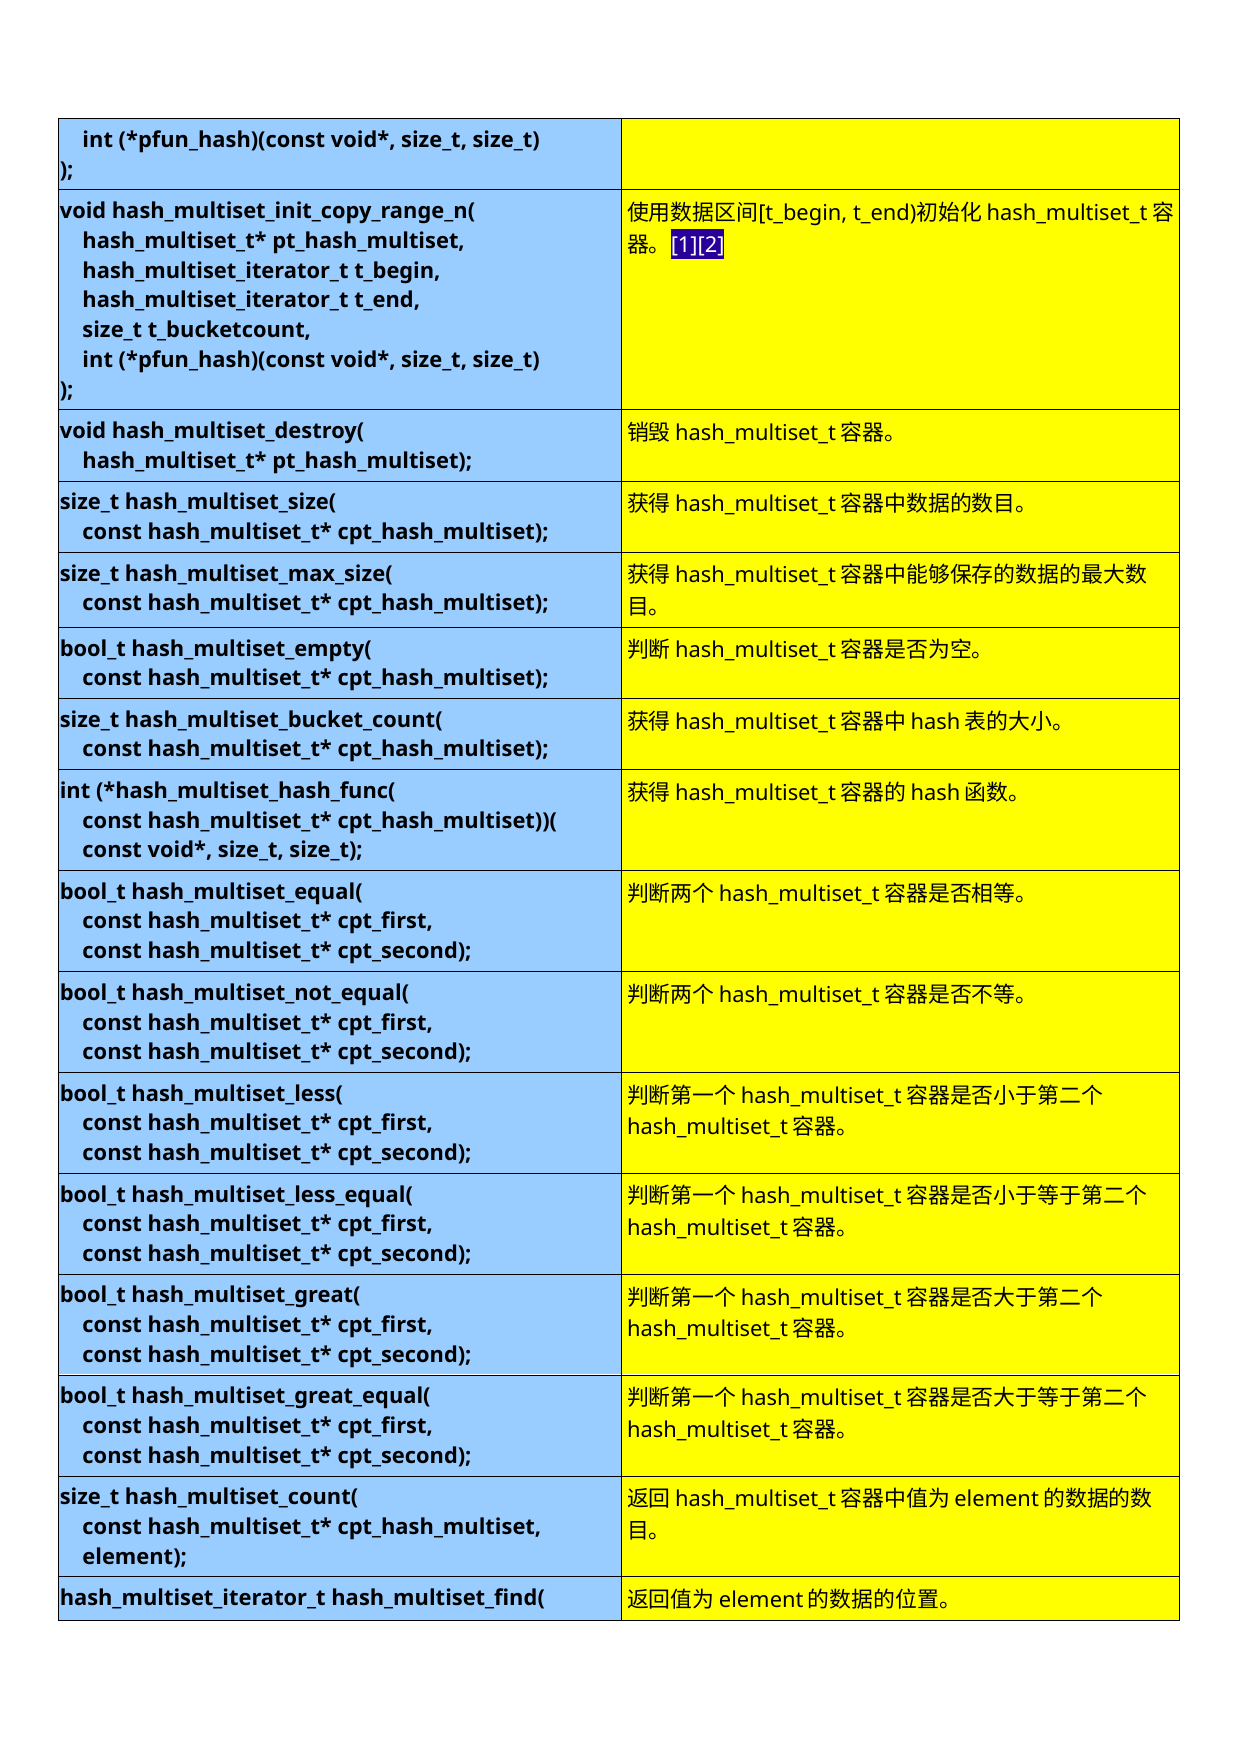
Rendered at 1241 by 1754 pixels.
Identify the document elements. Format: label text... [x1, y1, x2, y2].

table_cell 获得hash_multiset_t容器中hash表的大小。 [622, 699, 1179, 769]
table_cell 判断hash_multiset_t容器是否为空。 [622, 628, 1179, 698]
table_cell int (*pfun_hash)(const void*, size_t, size_t) ); [59, 119, 621, 189]
table_cell hash_multiset_iterator_t hash_multiset_find( [59, 1577, 621, 1620]
table_cell bool_t hash_multiset_not_equal( const hash_multiset_t* cpt_first, const hash_multiset_t* cpt_second); [59, 972, 621, 1072]
table_cell bool_t hash_multiset_great( const hash_multiset_t* cpt_first, const hash_multiset_t* cpt_second); [59, 1275, 621, 1374]
table_cell 判断第一个hash_multiset_t容器是否小于第二个hash_multiset_t容器。 [622, 1073, 1179, 1173]
table_cell 使用数据区间[t_begin, t_end)初始化hash_multiset_t容器。[1][2] [622, 190, 1179, 409]
table_cell bool_t hash_multiset_less( const hash_multiset_t* cpt_first, const hash_multiset_t* cpt_second); [59, 1073, 621, 1173]
table_cell size_t hash_multiset_bucket_count( const hash_multiset_t* cpt_hash_multiset); [59, 699, 621, 769]
table_cell 销毁hash_multiset_t容器。 [622, 410, 1179, 481]
table_cell [622, 119, 1179, 189]
table_cell int (*hash_multiset_hash_func( const hash_multiset_t* cpt_hash_multiset))( const void*, size_t, size_t); [59, 770, 621, 870]
table_cell 返回hash_multiset_t容器中值为element的数据的数目。 [622, 1477, 1179, 1576]
table_cell 判断两个hash_multiset_t容器是否不等。 [622, 972, 1179, 1072]
table_cell 返回值为element的数据的位置。 [622, 1577, 1179, 1620]
table_cell 获得hash_multiset_t容器中能够保存的数据的最大数目。 [622, 553, 1179, 627]
table_cell 判断第一个hash_multiset_t容器是否小于等于第二个hash_multiset_t容器。 [622, 1174, 1179, 1274]
table_cell bool_t hash_multiset_great_equal( const hash_multiset_t* cpt_first, const hash_multiset_t* cpt_second); [59, 1376, 621, 1476]
table_cell 获得hash_multiset_t容器的hash函数。 [622, 770, 1179, 870]
table_cell bool_t hash_multiset_empty( const hash_multiset_t* cpt_hash_multiset); [59, 628, 621, 698]
table_cell size_t hash_multiset_size( const hash_multiset_t* cpt_hash_multiset); [59, 482, 621, 552]
table_cell bool_t hash_multiset_equal( const hash_multiset_t* cpt_first, const hash_multiset_t* cpt_second); [59, 871, 621, 971]
table_cell 获得hash_multiset_t容器中数据的数目。 [622, 482, 1179, 552]
table_cell size_t hash_multiset_count( const hash_multiset_t* cpt_hash_multiset, element); [59, 1477, 621, 1576]
table_cell 判断第一个hash_multiset_t容器是否大于第二个hash_multiset_t容器。 [622, 1275, 1179, 1374]
table_cell 判断第一个hash_multiset_t容器是否大于等于第二个hash_multiset_t容器。 [622, 1376, 1179, 1476]
table_cell bool_t hash_multiset_less_equal( const hash_multiset_t* cpt_first, const hash_multiset_t* cpt_second); [59, 1174, 621, 1274]
table_cell void hash_multiset_init_copy_range_n( hash_multiset_t* pt_hash_multiset, hash_multiset_iterator_t t_begin, hash_multiset_iterator_t t_end, size_t t_bucketcount, int (*pfun_hash)(const void*, size_t, size_t) ); [59, 190, 621, 409]
table_cell 判断两个hash_multiset_t容器是否相等。 [622, 871, 1179, 971]
table_cell size_t hash_multiset_max_size( const hash_multiset_t* cpt_hash_multiset); [59, 553, 621, 627]
table_cell void hash_multiset_destroy( hash_multiset_t* pt_hash_multiset); [59, 410, 621, 481]
